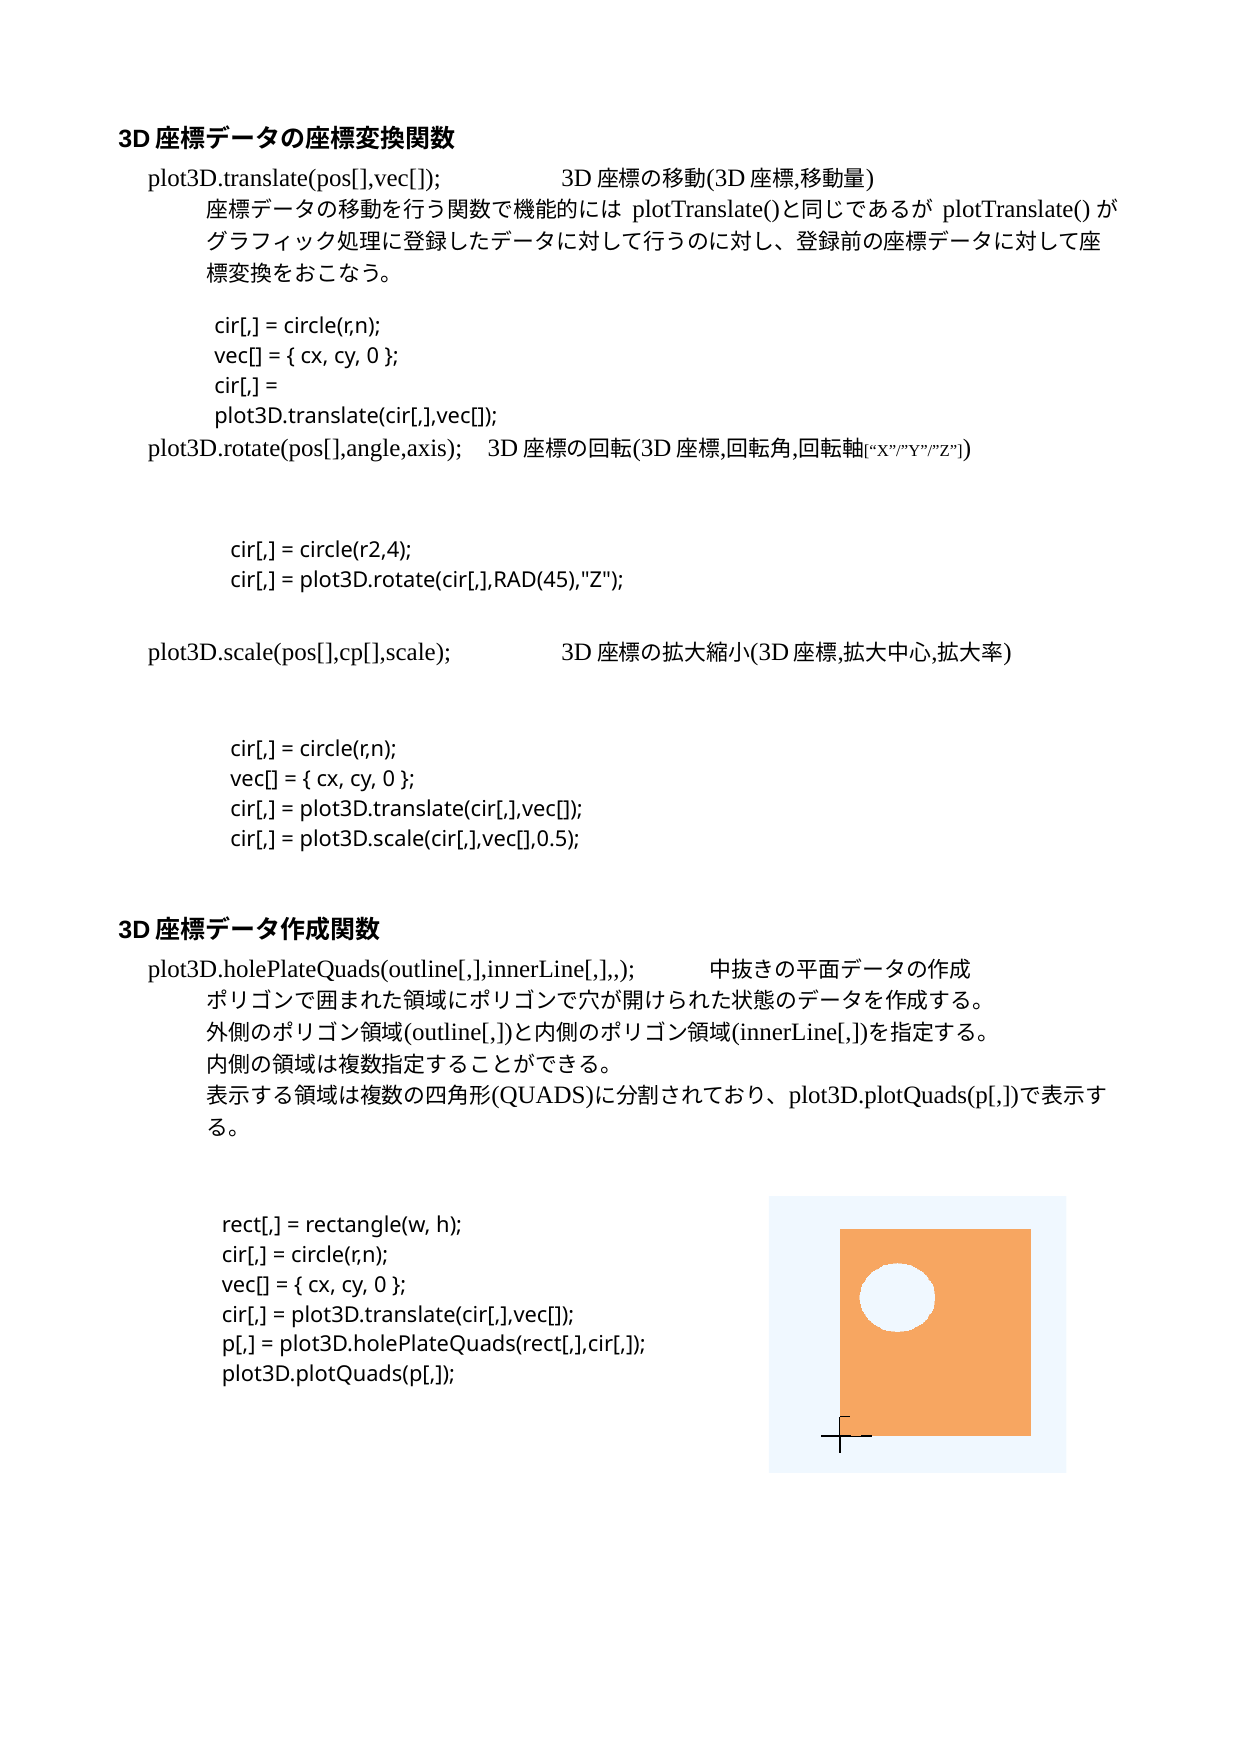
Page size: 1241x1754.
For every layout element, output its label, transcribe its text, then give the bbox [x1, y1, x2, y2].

text plot3D.holePlateQuads(outline[,],innerLine[,],,); 中抜きの平面データの作成 [148, 952, 1122, 983]
text plot3D.rotate(pos[],angle,axis); 3D座標の回転(3D座標,回転角,回転軸[“X”/”Y”/”Z”]) [148, 431, 1122, 463]
text 外側のポリゴン領域(outline[,])と内側のポリゴン領域(innerLine[,])を指定する。 [207, 1015, 1122, 1047]
subtitle 3D座標データ作成関数 [118, 909, 1122, 946]
text 表示する領域は複数の四角形(QUADS)に分割されており、plot3D.plotQuads(p[,])で表示する。 [207, 1078, 1122, 1142]
text ポリゴンで囲まれた領域にポリゴンで穴が開けられた状態のデータを作成する。 [207, 983, 1122, 1015]
text 内側の領域は複数指定することができる。 [207, 1047, 1122, 1078]
text 座標データの移動を行う関数で機能的には plotTranslate()と同じであるが plotTranslate() がグラフィック処理に登録したデータに対して行うのに対し、登録前の座標データに対して座標変換をおこなう。 [207, 192, 1122, 287]
subtitle 3D座標データの座標変換関数 [118, 118, 1122, 154]
text plot3D.scale(pos[],cp[],scale); 3D座標の拡大縮小(3D座標,拡大中心,拡大率) [148, 635, 1122, 667]
text plot3D.translate(pos[],vec[]); 3D座標の移動(3D座標,移動量) [148, 161, 1122, 192]
picture [768, 1196, 1067, 1473]
